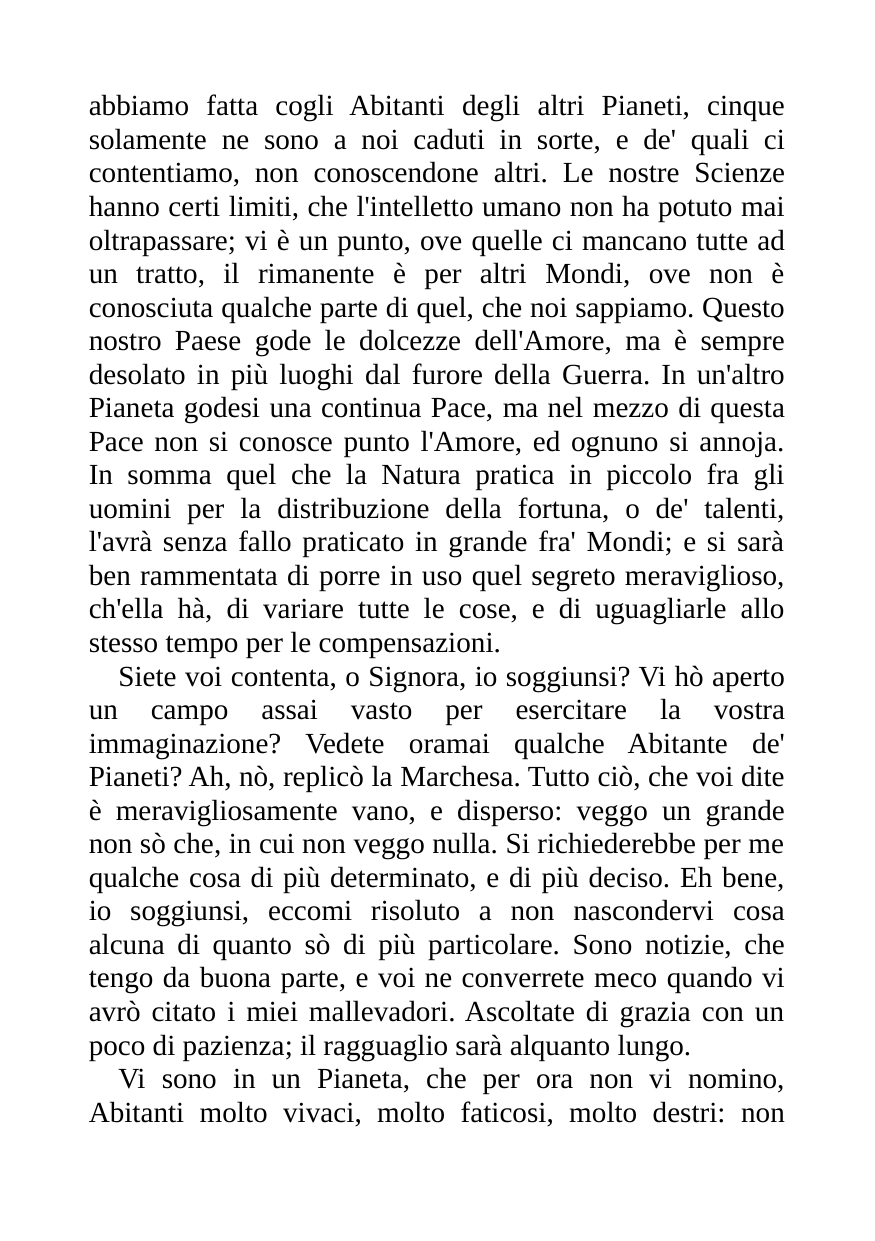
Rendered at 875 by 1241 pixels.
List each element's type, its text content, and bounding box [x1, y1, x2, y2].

text Siete voi contenta, o Signora, io soggiunsi? Vi hò aperto un campo assai vasto per esercitare la vostra immaginazione? Vedete oramai qualche Abitante de' Pianeti? Ah, nò, replicò la Marchesa. Tutto ciò, che voi dite è meravigliosamente vano, e disperso: veggo un grande non sò che, in cui non veggo nulla. Si richiederebbe per me qualche cosa di più determinato, e di più deciso. Eh bene, io soggiunsi, eccomi risoluto a non nascondervi cosa alcuna di quanto sò di più particolare. Sono notizie, che tengo da buona parte, e voi ne converrete meco quando vi avrò citato i miei mallevadori. Ascoltate di grazia con un poco di pazienza; il ragguaglio sarà alquanto lungo. [88, 659, 786, 1061]
text abbiamo fatta cogli Abitanti degli altri Pianeti, cinque solamente ne sono a noi caduti in sorte, e de' quali ci contentiamo, non conoscendone altri. Le nostre Scienze hanno certi limiti, che l'intelletto umano non ha potuto mai oltrapassare; vi è un punto, ove quelle ci mancano tutte ad un tratto, il rimanente è per altri Mondi, ove non è conosciuta qualche parte di quel, che noi sappiamo. Questo nostro Paese gode le dolcezze dell'Amore, ma è sempre desolato in più luoghi dal furore della Guerra. In un'altro Pianeta godesi una continua Pace, ma nel mezzo di questa Pace non si conosce punto l'Amore, ed ognuno si annoja. In somma quel che la Natura pratica in piccolo fra gli uomini per la distribuzione della fortuna, o de' talenti, l'avrà senza fallo praticato in grande fra' Mondi; e si sarà ben rammentata di porre in uso quel segreto meraviglioso, ch'ella hà, di variare tutte le cose, e di uguagliarle allo stesso tempo per le compensazioni. [88, 88, 786, 659]
text Vi sono in un Pianeta, che per ora non vi nomino, Abitanti molto vivaci, molto faticosi, molto destri: non [88, 1061, 786, 1128]
